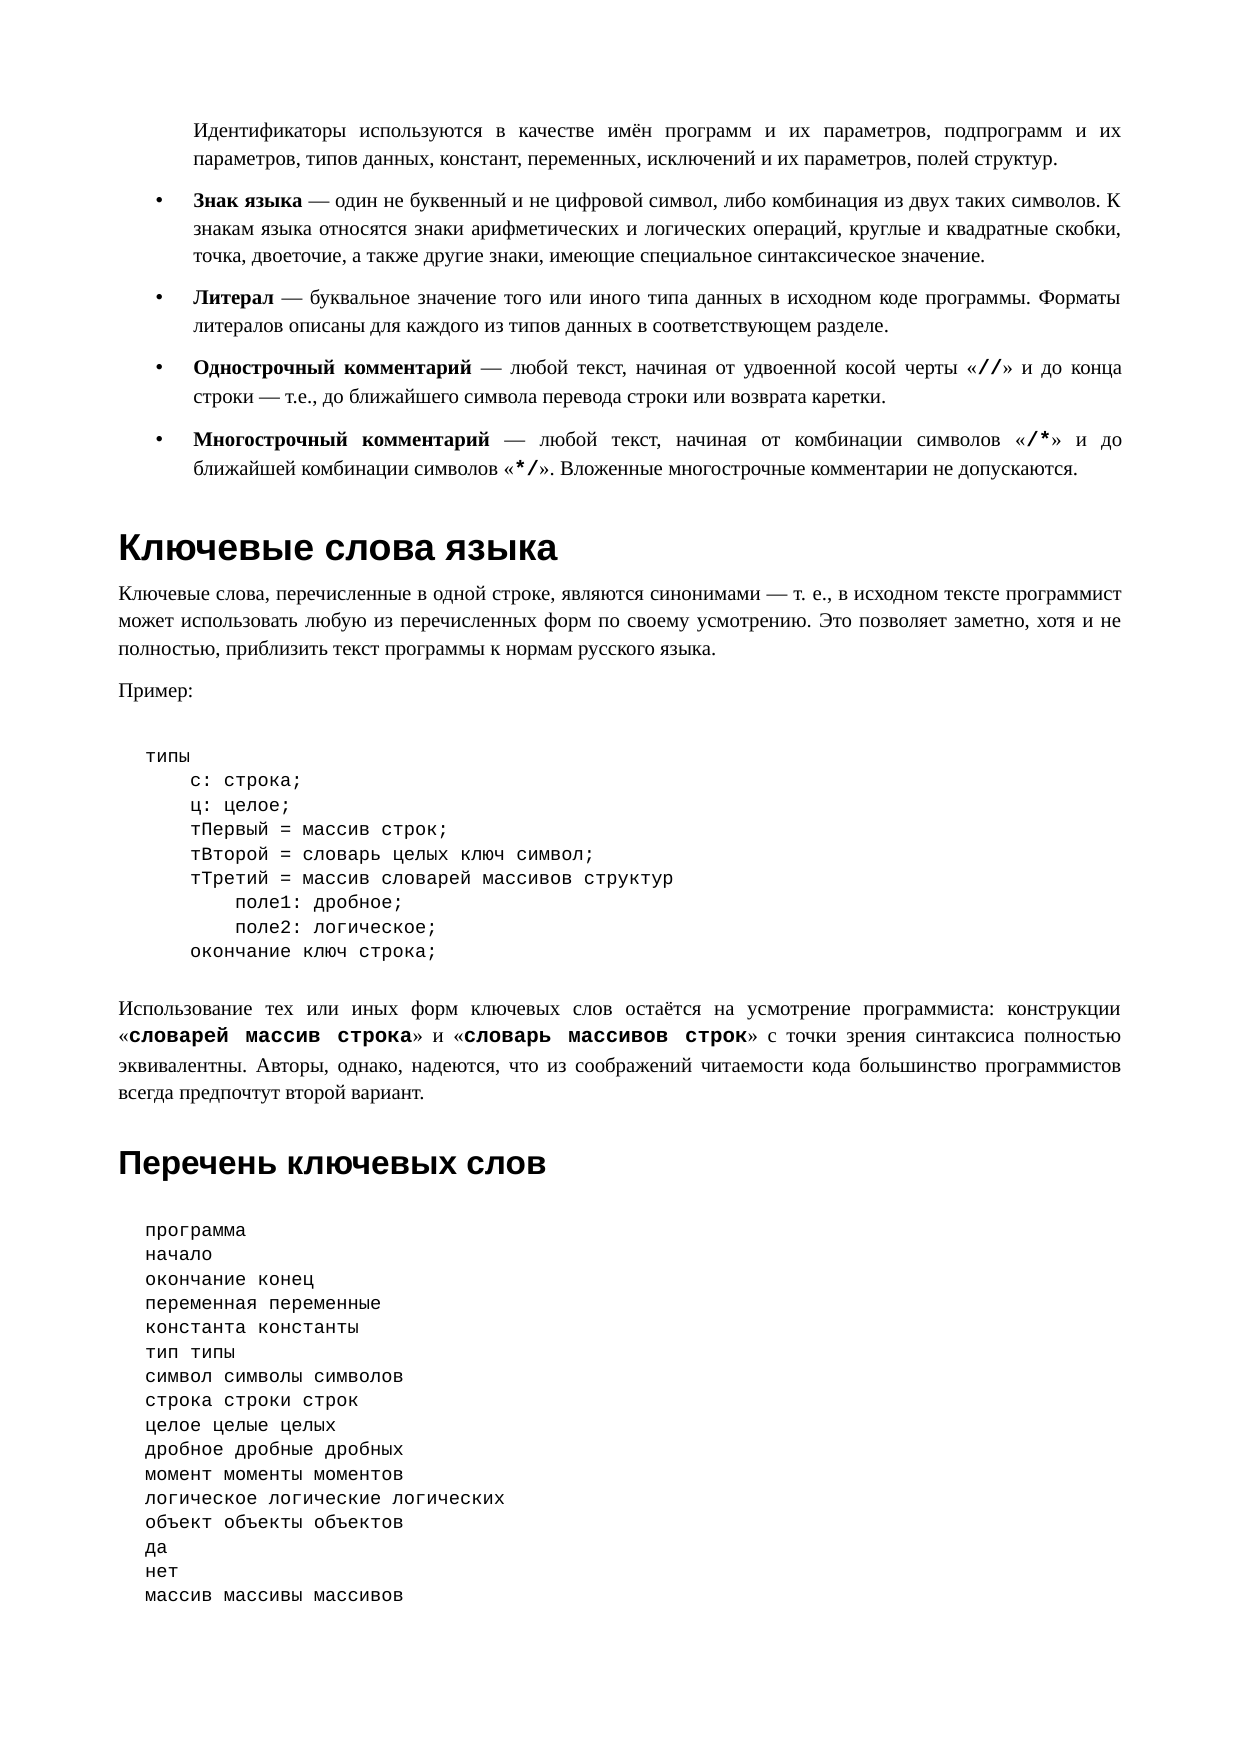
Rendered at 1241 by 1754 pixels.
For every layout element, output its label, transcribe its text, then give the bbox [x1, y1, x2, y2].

subtitle Ключевые слова языка [118, 525, 1122, 568]
text константа константы [136, 1309, 1104, 1334]
text объект объекты объектов [136, 1504, 1104, 1529]
subtitle Перечень ключевых слов [118, 1143, 1122, 1182]
text Пример: [118, 678, 1122, 702]
text массив массивы массивов [136, 1577, 1104, 1616]
list Однострочный комментарий — любой текст, начиная от удвоенной косой черты «//» и до конца строки — т.е., до ближайшего символа перевода строки или возврата каретки. [156, 355, 1122, 408]
text Использование тех или иных форм ключевых слов остаётся на усмотрение программиста: конструкции «словарей массив строка» и «словарь массивов строк» с точки зрения синтаксиса полностью эквивалентны. Авторы, однако, надеются, что из соображений читаемости кода большинство программистов всегда предпочтут второй вариант. [118, 996, 1122, 1104]
text целое целые целых [136, 1407, 1104, 1431]
text тип типы [136, 1334, 1104, 1358]
text Ключевые слова, перечисленные в одной строке, являются синонимами — т. е., в исходном тексте программист может использовать любую из перечисленных форм по своему усмотрению. Это позволяет заметно, хотя и не полностью, приблизить текст программы к нормам русского языка. [118, 581, 1122, 660]
text начало [136, 1236, 1104, 1261]
list Знак языка — один не буквенный и не цифровой символ, либо комбинация из двух таких символов. К знакам языка относятся знаки арифметических и логических операций, круглые и квадратные скобки, точка, двоеточие, а также другие знаки, имеющие специальное синтаксическое значение. [156, 188, 1122, 267]
list Многострочный комментарий — любой текст, начиная от комбинации символов «/*» и до ближайшей комбинации символов «*/». Вложенные многострочные комментарии не допускаются. [156, 427, 1122, 482]
list Идентификаторы используются в качестве имён программ и их параметров, подпрограмм и их параметров, типов данных, констант, переменных, исключений и их параметров, полей структур. [156, 118, 1122, 170]
text дробное дробные дробных [136, 1431, 1104, 1456]
text момент моменты моментов [136, 1456, 1104, 1480]
text нет [136, 1553, 1104, 1577]
text логическое логические логических [136, 1480, 1104, 1504]
text символ символы символов [136, 1358, 1104, 1382]
text программа [136, 1212, 1104, 1236]
text окончание конец [136, 1261, 1104, 1285]
list Литерал — буквальное значение того или иного типа данных в исходном коде программы. Форматы литералов описаны для каждого из типов данных в соответствующем разделе. [156, 285, 1122, 337]
text строка строки строк [136, 1382, 1104, 1407]
text типы с: строка; ц: целое; тПервый = массив строк; тВторой = словарь целых ключ символ; тТретий = массив словарей массивов структур поле1: дробное; поле2: логическое; окончание ключ строка; [136, 738, 1104, 972]
text да [136, 1529, 1104, 1553]
text переменная переменные [136, 1285, 1104, 1309]
